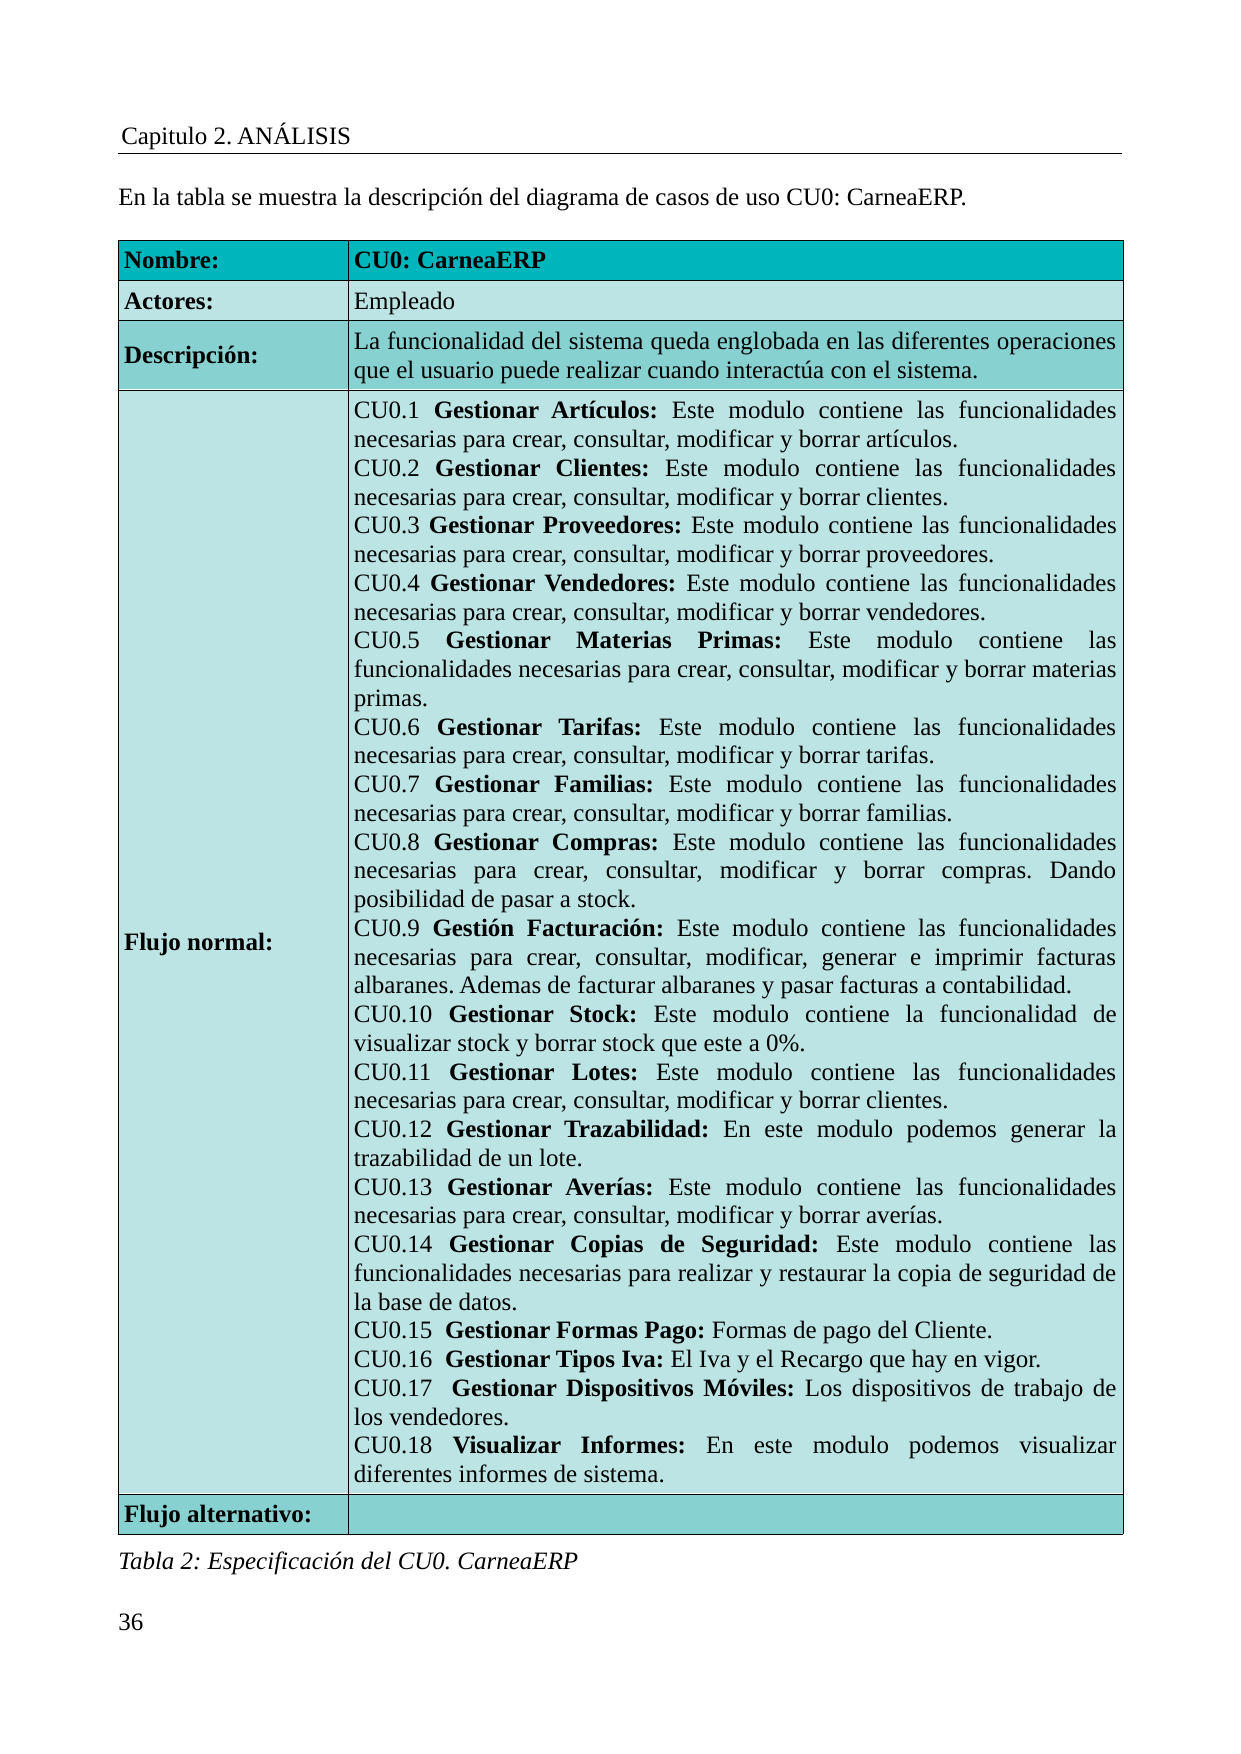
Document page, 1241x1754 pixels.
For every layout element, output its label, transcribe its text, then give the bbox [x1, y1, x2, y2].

table_cell La funcionalidad del sistema queda englobada en las diferentes operaciones que el usuario puede realizar cuando interactúa con el sistema. [349, 321, 1123, 389]
table_cell Flujo normal: [119, 391, 348, 1493]
table_header CU0: CarneaERP [349, 241, 1123, 280]
table_cell Descripción: [119, 321, 348, 389]
table_cell Empleado [349, 281, 1123, 320]
table_header Nombre: [119, 241, 348, 280]
table_cell CU0.1 Gestionar Artículos: Este modulo contiene las funcionalidades necesarias para crear, consultar, modificar y borrar artículos. CU0.2 Gestionar Clientes: Este modulo contiene las funcionalidades necesarias para crear, consultar, modificar y borrar clientes. CU0.3 Gestionar Proveedores: Este modulo contiene las funcionalidades necesarias para crear, consultar, modificar y borrar proveedores. CU0.4 Gestionar Vendedores: Este modulo contiene las funcionalidades necesarias para crear, consultar, modificar y borrar vendedores. CU0.5 Gestionar Materias Primas: Este modulo contiene las funcionalidades necesarias para crear, consultar, modificar y borrar materias primas. CU0.6 Gestionar Tarifas: Este modulo contiene las funcionalidades necesarias para crear, consultar, modificar y borrar tarifas. CU0.7 Gestionar Familias: Este modulo contiene las funcionalidades necesarias para crear, consultar, modificar y borrar familias. CU0.8 Gestionar Compras: Este modulo contiene las funcionalidades necesarias para crear, consultar, modificar y borrar compras. Dando posibilidad de pasar a stock. CU0.9 Gestión Facturación: Este modulo contiene las funcionalidades necesarias para crear, consultar, modificar, generar e imprimir facturas albaranes. Ademas de facturar albaranes y pasar facturas a contabilidad. CU0.10 Gestionar Stock: Este modulo contiene la funcionalidad de visualizar stock y borrar stock que este a 0%. CU0.11 Gestionar Lotes: Este modulo contiene las funcionalidades necesarias para crear, consultar, modificar y borrar clientes. CU0.12 Gestionar Trazabilidad: En este modulo podemos generar la trazabilidad de un lote. CU0.13 Gestionar Averías: Este modulo contiene las funcionalidades necesarias para crear, consultar, modificar y borrar averías. CU0.14 Gestionar Copias de Seguridad: Este modulo contiene las funcionalidades necesarias para realizar y restaurar la copia de seguridad de la base de datos. CU0.15 Gestionar Formas Pago: Formas de pago del Cliente. CU0.16 Gestionar Tipos Iva: El Iva y el Recargo que hay en vigor. CU0.17 Gestionar Dispositivos Móviles: Los dispositivos de trabajo de los vendedores. CU0.18 Visualizar Informes: En este modulo podemos visualizar diferentes informes de sistema. [349, 391, 1123, 1493]
table_cell Flujo alternativo: [119, 1495, 348, 1534]
text Tabla 2: Especificación del CU0. CarneaERP [118, 1546, 1122, 1575]
text En la tabla se muestra la descripción del diagrama de casos de uso CU0: CarneaERP. [118, 182, 1122, 211]
table_cell Actores: [119, 281, 348, 320]
table_cell [349, 1495, 1123, 1534]
